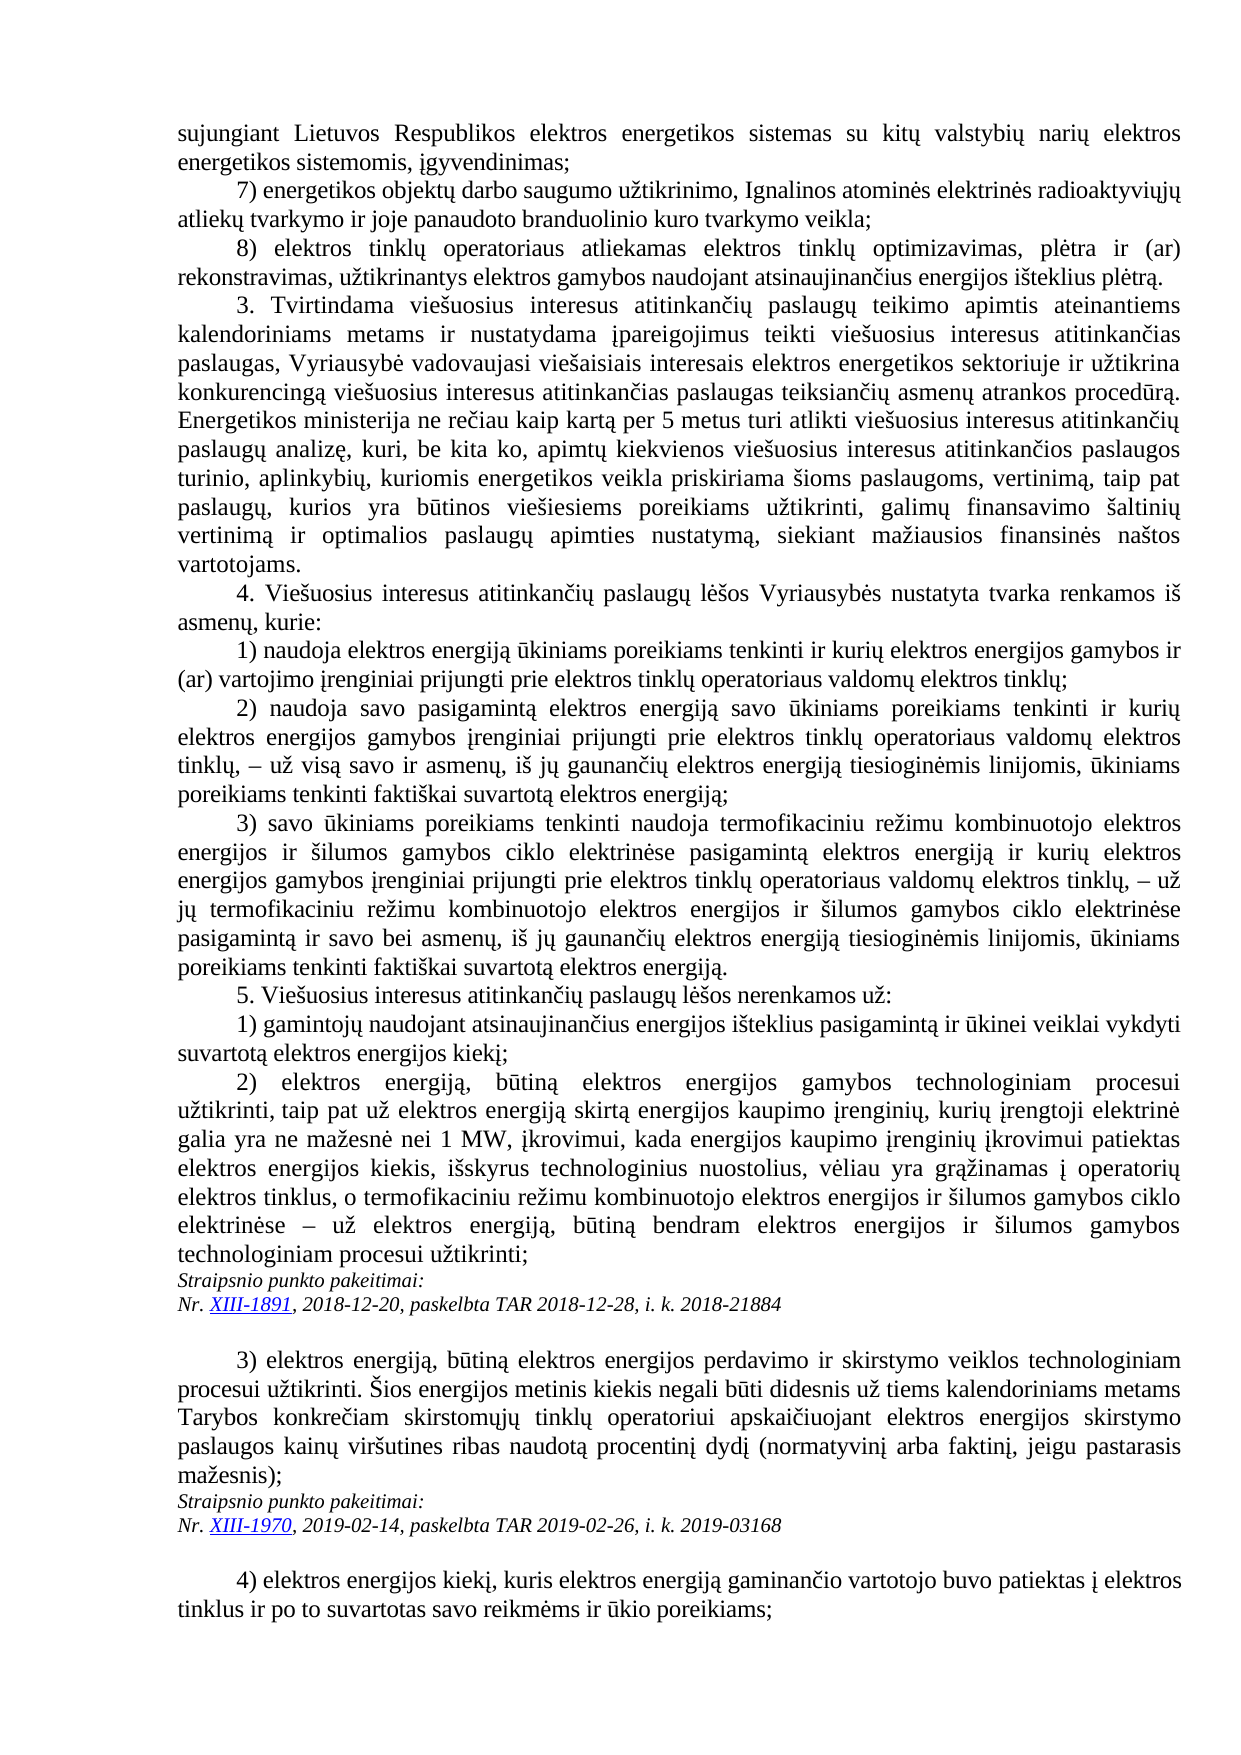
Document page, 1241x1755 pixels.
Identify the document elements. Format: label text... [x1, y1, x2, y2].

text 5. Viešuosius interesus atitinkančių paslaugų lėšos nerenkamos už: [177, 981, 1181, 1009]
text 4. Viešuosius interesus atitinkančių paslaugų lėšos Vyriausybės nustatyta tvarka renkamos iš asmenų, kurie: [177, 578, 1181, 636]
text 4) elektros energijos kiekį, kuris elektros energiją gaminančio vartotojo buvo patiektas į elektros tinklus ir po to suvartotas savo reikmėms ir ūkio poreikiams; [177, 1566, 1181, 1623]
text 2) elektros energiją, būtiną elektros energijos gamybos technologiniam procesui užtikrinti, taip pat už elektros energiją skirtą energijos kaupimo įrenginių, kurių įrengtoji elektrinė galia yra ne mažesnė nei 1 MW, įkrovimui, kada energijos kaupimo įrenginių įkrovimui patiektas elektros energijos kiekis, išskyrus technologinius nuostolius, vėliau yra grąžinamas į operatorių elektros tinklus, o termofikaciniu režimu kombinuotojo elektros energijos ir šilumos gamybos ciklo elektrinėse – už elektros energiją, būtiną bendram elektros energijos ir šilumos gamybos technologiniam procesui užtikrinti; [177, 1067, 1181, 1268]
text 7) energetikos objektų darbo saugumo užtikrinimo, Ignalinos atominės elektrinės radioaktyviųjų atliekų tvarkymo ir joje panaudoto branduolinio kuro tvarkymo veikla; [177, 176, 1181, 233]
text 1) gamintojų naudojant atsinaujinančius energijos išteklius pasigamintą ir ūkinei veiklai vykdyti suvartotą elektros energijos kiekį; [177, 1009, 1181, 1067]
text Straipsnio punkto pakeitimai: [177, 1489, 1181, 1513]
text Nr. XIII-1891, 2018-12-20, paskelbta TAR 2018-12-28, i. k. 2018-21884 [177, 1292, 1181, 1316]
text 2) naudoja savo pasigamintą elektros energiją savo ūkiniams poreikiams tenkinti ir kurių elektros energijos gamybos įrenginiai prijungti prie elektros tinklų operatoriaus valdomų elektros tinklų, – už visą savo ir asmenų, iš jų gaunančių elektros energiją tiesioginėmis linijomis, ūkiniams poreikiams tenkinti faktiškai suvartotą elektros energiją; [177, 693, 1181, 808]
text Nr. XIII-1970, 2019-02-14, paskelbta TAR 2019-02-26, i. k. 2019-03168 [177, 1513, 1181, 1537]
text 1) naudoja elektros energiją ūkiniams poreikiams tenkinti ir kurių elektros energijos gamybos ir (ar) vartojimo įrenginiai prijungti prie elektros tinklų operatoriaus valdomų elektros tinklų; [177, 636, 1181, 693]
text Straipsnio punkto pakeitimai: [177, 1268, 1181, 1292]
text 3. Tvirtindama viešuosius interesus atitinkančių paslaugų teikimo apimtis ateinantiems kalendoriniams metams ir nustatydama įpareigojimus teikti viešuosius interesus atitinkančias paslaugas, Vyriausybė vadovaujasi viešaisiais interesais elektros energetikos sektoriuje ir užtikrina konkurencingą viešuosius interesus atitinkančias paslaugas teiksiančių asmenų atrankos procedūrą. Energetikos ministerija ne rečiau kaip kartą per 5 metus turi atlikti viešuosius interesus atitinkančių paslaugų analizę, kuri, be kita ko, apimtų kiekvienos viešuosius interesus atitinkančios paslaugos turinio, aplinkybių, kuriomis energetikos veikla priskiriama šioms paslaugoms, vertinimą, taip pat paslaugų, kurios yra būtinos viešiesiems poreikiams užtikrinti, galimų finansavimo šaltinių vertinimą ir optimalios paslaugų apimties nustatymą, siekiant mažiausios finansinės naštos vartotojams. [177, 291, 1181, 578]
text 3) elektros energiją, būtiną elektros energijos perdavimo ir skirstymo veiklos technologiniam procesui užtikrinti. Šios energijos metinis kiekis negali būti didesnis už tiems kalendoriniams metams Tarybos konkrečiam skirstomųjų tinklų operatoriui apskaičiuojant elektros energijos skirstymo paslaugos kainų viršutines ribas naudotą procentinį dydį (normatyvinį arba faktinį, jeigu pastarasis mažesnis); [177, 1345, 1181, 1489]
text 3) savo ūkiniams poreikiams tenkinti naudoja termofikaciniu režimu kombinuotojo elektros energijos ir šilumos gamybos ciklo elektrinėse pasigamintą elektros energiją ir kurių elektros energijos gamybos įrenginiai prijungti prie elektros tinklų operatoriaus valdomų elektros tinklų, – už jų termofikaciniu režimu kombinuotojo elektros energijos ir šilumos gamybos ciklo elektrinėse pasigamintą ir savo bei asmenų, iš jų gaunančių elektros energiją tiesioginėmis linijomis, ūkiniams poreikiams tenkinti faktiškai suvartotą elektros energiją. [177, 808, 1181, 981]
text sujungiant Lietuvos Respublikos elektros energetikos sistemas su kitų valstybių narių elektros energetikos sistemomis, įgyvendinimas; [177, 118, 1181, 176]
text 8) elektros tinklų operatoriaus atliekamas elektros tinklų optimizavimas, plėtra ir (ar) rekonstravimas, užtikrinantys elektros gamybos naudojant atsinaujinančius energijos išteklius plėtrą. [177, 233, 1181, 291]
